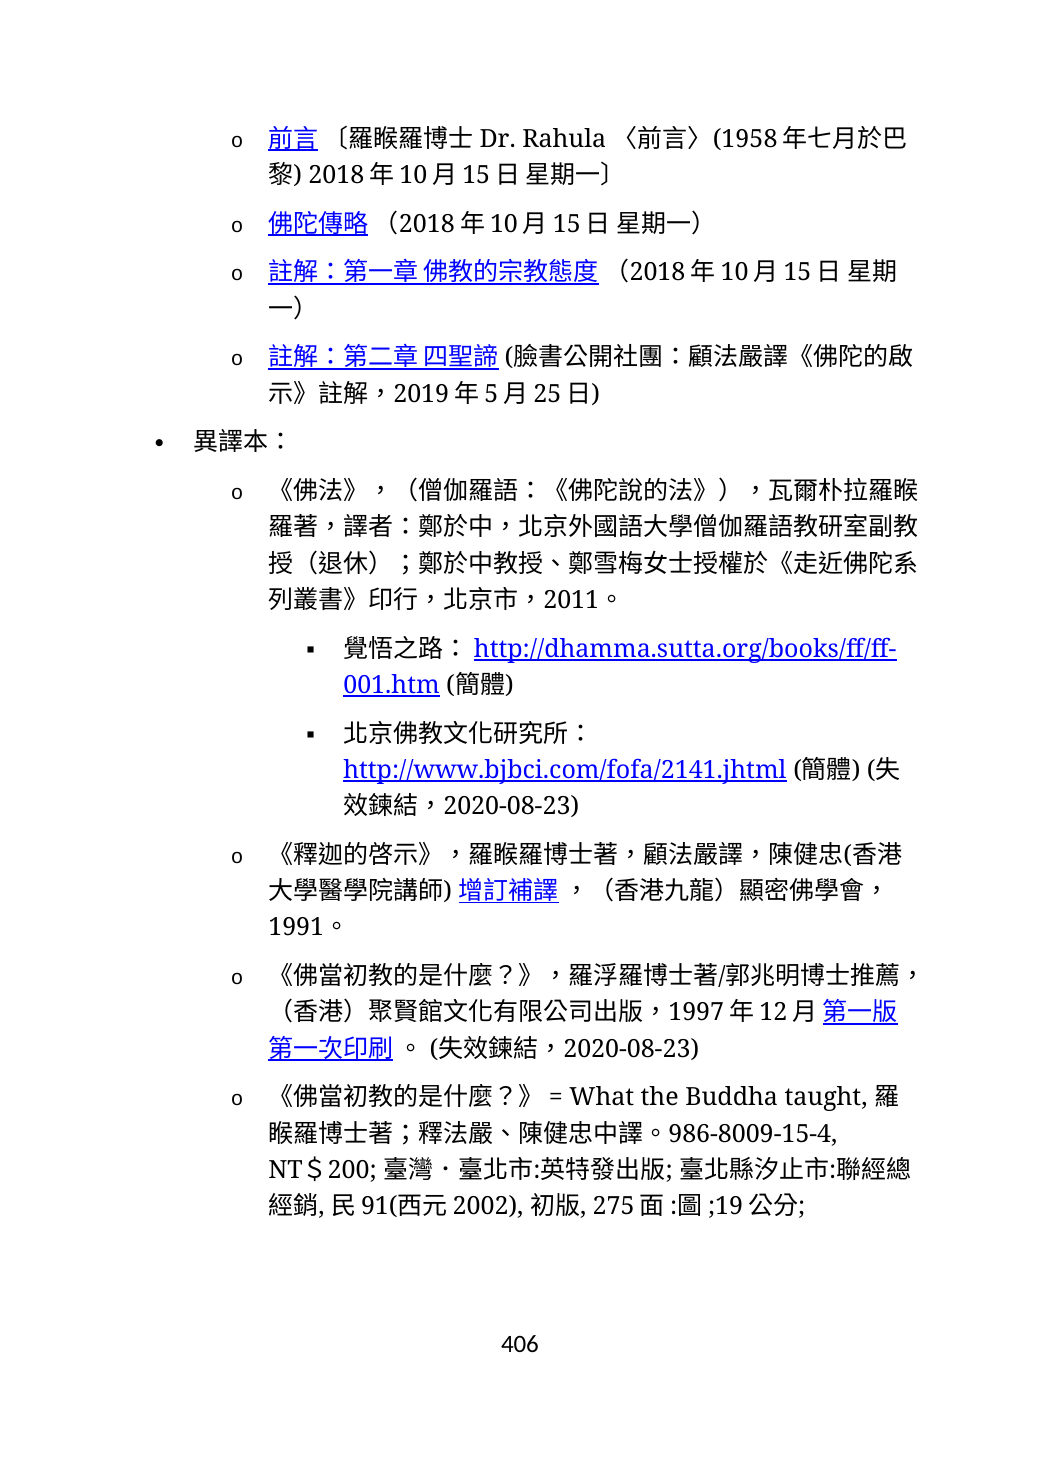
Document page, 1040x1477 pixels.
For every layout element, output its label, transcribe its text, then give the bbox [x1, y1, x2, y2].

list 《佛當初教的是什麼？》 = What the Buddha taught, 羅睺羅博士著；釋法嚴、陳健忠中譯。986-8009-15-4, NT＄200; 臺灣．臺北市:英特發出版; 臺北縣汐止市:聯經總經銷, 民91(西元2002), 初版, 275面 :圖 ;19公分; [231, 1077, 921, 1222]
list 《佛當初教的是什麼？》，羅浮羅博士著/郭兆明博士推薦，（香港）聚賢館文化有限公司出版，1997年12月 第一版第一次印刷 。 (失效鍊結，2020-08-23) [231, 956, 921, 1064]
list 前言 〔羅睺羅博士 Dr. Rahula 〈前言〉(1958年七月於巴黎) 2018年10月15日 星期一〕 [231, 118, 921, 191]
list 《釋迦的啓示》，羅睺羅博士著，顧法嚴譯，陳健忠(香港大學醫學院講師) 增訂補譯 ，（香港九龍）顯密佛學會，1991。 [231, 834, 921, 943]
list 異譯本： [156, 422, 921, 458]
list 北京佛教文化研究所： http://www.bjbci.com/fofa/2141.jhtml (簡體) (失效鍊結，2020-08-23) [306, 713, 921, 822]
list 覺悟之路： http://dhamma.sutta.org/books/ff/ff-001.htm (簡體) [306, 628, 921, 701]
list 《佛法》，（僧伽羅語：《佛陀說的法》），瓦爾朴拉羅睺羅著，譯者：鄭於中，北京外國語大學僧伽羅語教研室副教授（退休）；鄭於中教授、鄭雪梅女士授權於《走近佛陀系列叢書》印行，北京市，2011。 [231, 471, 921, 616]
list 註解：第一章 佛教的宗教態度 （2018年10月15日 星期一） [231, 252, 921, 324]
list 佛陀傳略 （2018年10月15日 星期一） [231, 203, 921, 239]
list 註解：第二章 四聖諦 (臉書公開社團：顧法嚴譯《佛陀的啟示》註解，2019年5月25日) [231, 337, 921, 409]
